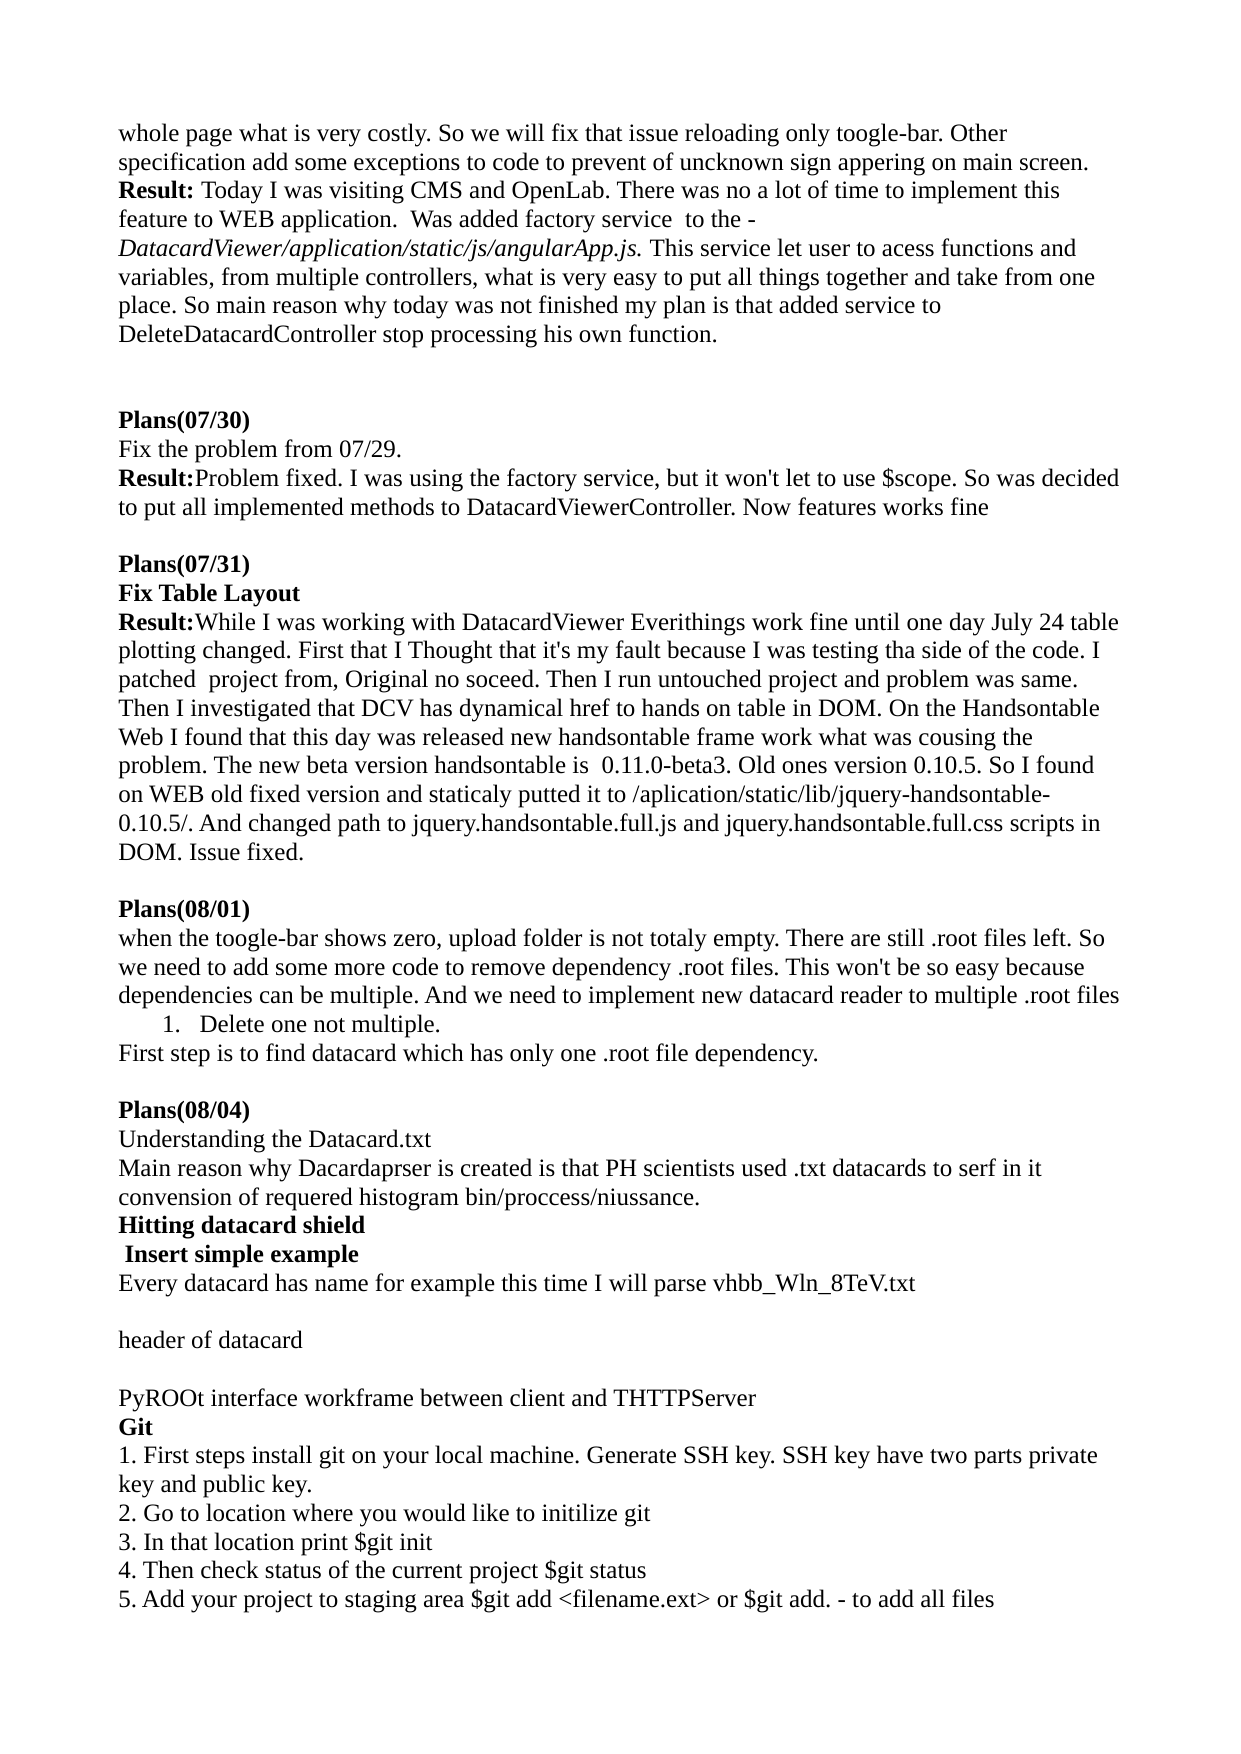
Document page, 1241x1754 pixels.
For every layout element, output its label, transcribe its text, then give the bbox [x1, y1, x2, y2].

text Result:While I was working with DatacardViewer Everithings work fine until one day July 24 table plotting changed. First that I Thought that it's my fault because I was testing tha side of the code. I patched project from, Original no soceed. Then I run untouched project and problem was same. Then I investigated that DCV has dynamical href to hands on table in DOM. On the Handsontable Web I found that this day was released new handsontable frame work what was cousing the problem. The new beta version handsontable is 0.11.0-beta3. Old ones version 0.10.5. So I found on WEB old fixed version and staticaly putted it to /aplication/static/lib/jquery-handsontable-0.10.5/. And changed path to jquery.handsontable.full.js and jquery.handsontable.full.css scripts in DOM. Issue fixed. [118, 607, 1122, 866]
text whole page what is very costly. So we will fix that issue reloading only toogle-bar. Other specification add some exceptions to code to prevent of uncknown sign appering on main screen. [118, 118, 1122, 176]
text PyROOt interface workframe between client and THTTPServer [118, 1383, 1122, 1412]
text 4. Then check status of the current project $git status [118, 1556, 1122, 1584]
text when the toogle-bar shows zero, upload folder is not totaly empty. There are still .root files left. So we need to add some more code to remove dependency .root files. This won't be so easy because dependencies can be multiple. And we need to implement new datacard reader to multiple .root files [118, 923, 1122, 1009]
text Plans(08/01) [118, 894, 1122, 923]
text 1. First steps install git on your local machine. Generate SSH key. SSH key have two parts private key and public key. [118, 1441, 1122, 1498]
text 2. Go to location where you would like to initilize git [118, 1498, 1122, 1527]
text Git [118, 1412, 1122, 1441]
text Every datacard has name for example this time I will parse vhbb_Wln_8TeV.txt [118, 1268, 1122, 1297]
text Plans(07/30) [118, 406, 1122, 434]
text Result: Today I was visiting CMS and OpenLab. There was no a lot of time to implement this feature to WEB application. Was added factory service to the - DatacardViewer/application/static/js/angularApp.js. This service let user to acess functions and variables, from multiple controllers, what is very easy to put all things together and take from one place. So main reason why today was not finished my plan is that added service to DeleteDatacardController stop processing his own function. [118, 176, 1122, 348]
text Fix Table Layout [118, 578, 1122, 607]
text Result:Problem fixed. I was using the factory service, but it won't let to use $scope. So was decided to put all implemented methods to DatacardViewerController. Now features works fine [118, 463, 1122, 521]
list Delete one not multiple. [162, 1009, 1122, 1038]
text Understanding the Datacard.txt [118, 1124, 1122, 1153]
text header of datacard [118, 1326, 1122, 1354]
text Hitting datacard shield [118, 1211, 1122, 1239]
text First step is to find datacard which has only one .root file dependency. [118, 1038, 1122, 1067]
text Plans(08/04) [118, 1096, 1122, 1124]
text Fix the problem from 07/29. [118, 434, 1122, 463]
text Insert simple example [118, 1239, 1122, 1268]
text Plans(07/31) [118, 549, 1122, 578]
text Main reason why Dacardaprser is created is that PH scientists used .txt datacards to serf in it convension of requered histogram bin/proccess/niussance. [118, 1153, 1122, 1211]
text 3. In that location print $git init [118, 1527, 1122, 1556]
text 5. Add your project to staging area $git add <filename.ext> or $git add. - to add all files [118, 1584, 1122, 1613]
